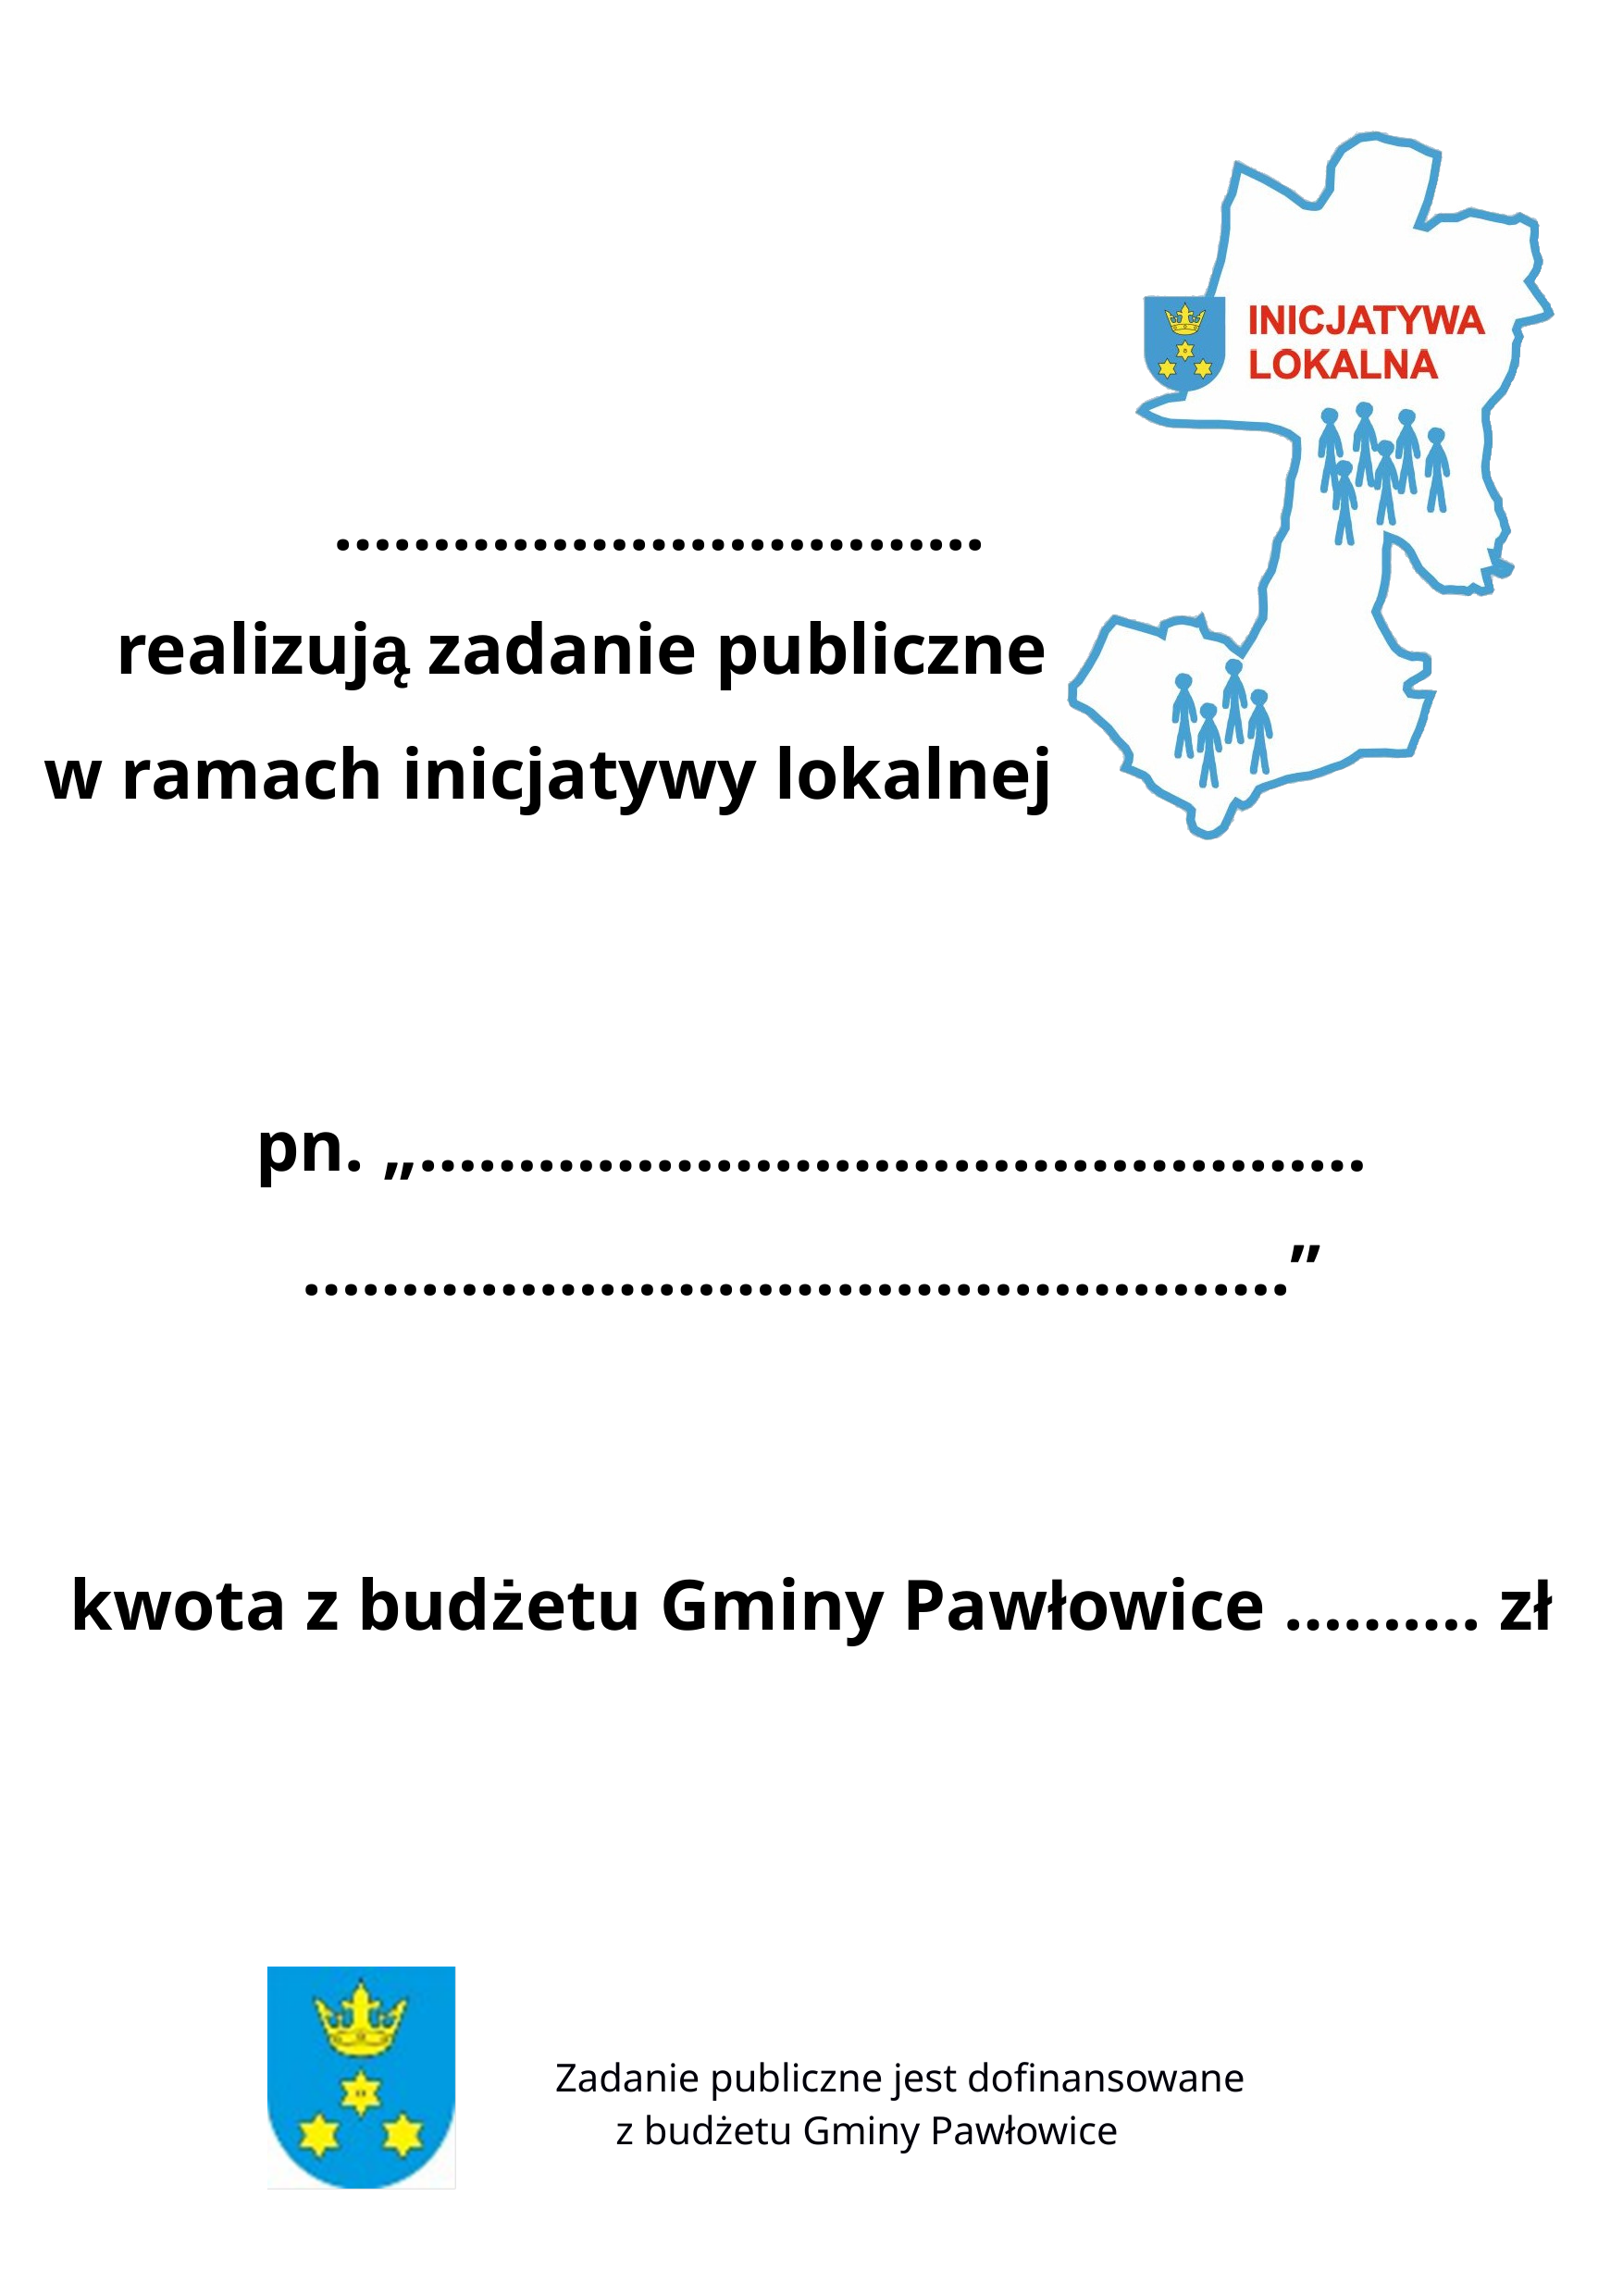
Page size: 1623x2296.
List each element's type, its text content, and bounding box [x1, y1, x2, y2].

picture [266, 1967, 457, 2191]
picture [390, 2091, 397, 2098]
picture [382, 2113, 427, 2161]
text pn. „………………………………………… [95, 1097, 1528, 1191]
picture [332, 1972, 343, 1981]
text kwota z budżetu Gminy Pawłowice ………. zł [0, 1556, 1623, 1650]
text ……………………………………….….” [95, 1221, 1528, 1316]
picture [378, 1967, 391, 1970]
text w ramach inicjatywy lokalnej [0, 725, 1623, 819]
picture [336, 2068, 382, 2120]
text …………………………... [55, 476, 1528, 571]
picture [286, 2112, 342, 2160]
picture [313, 1979, 408, 2064]
text realizują zadanie publiczne [95, 601, 1528, 695]
